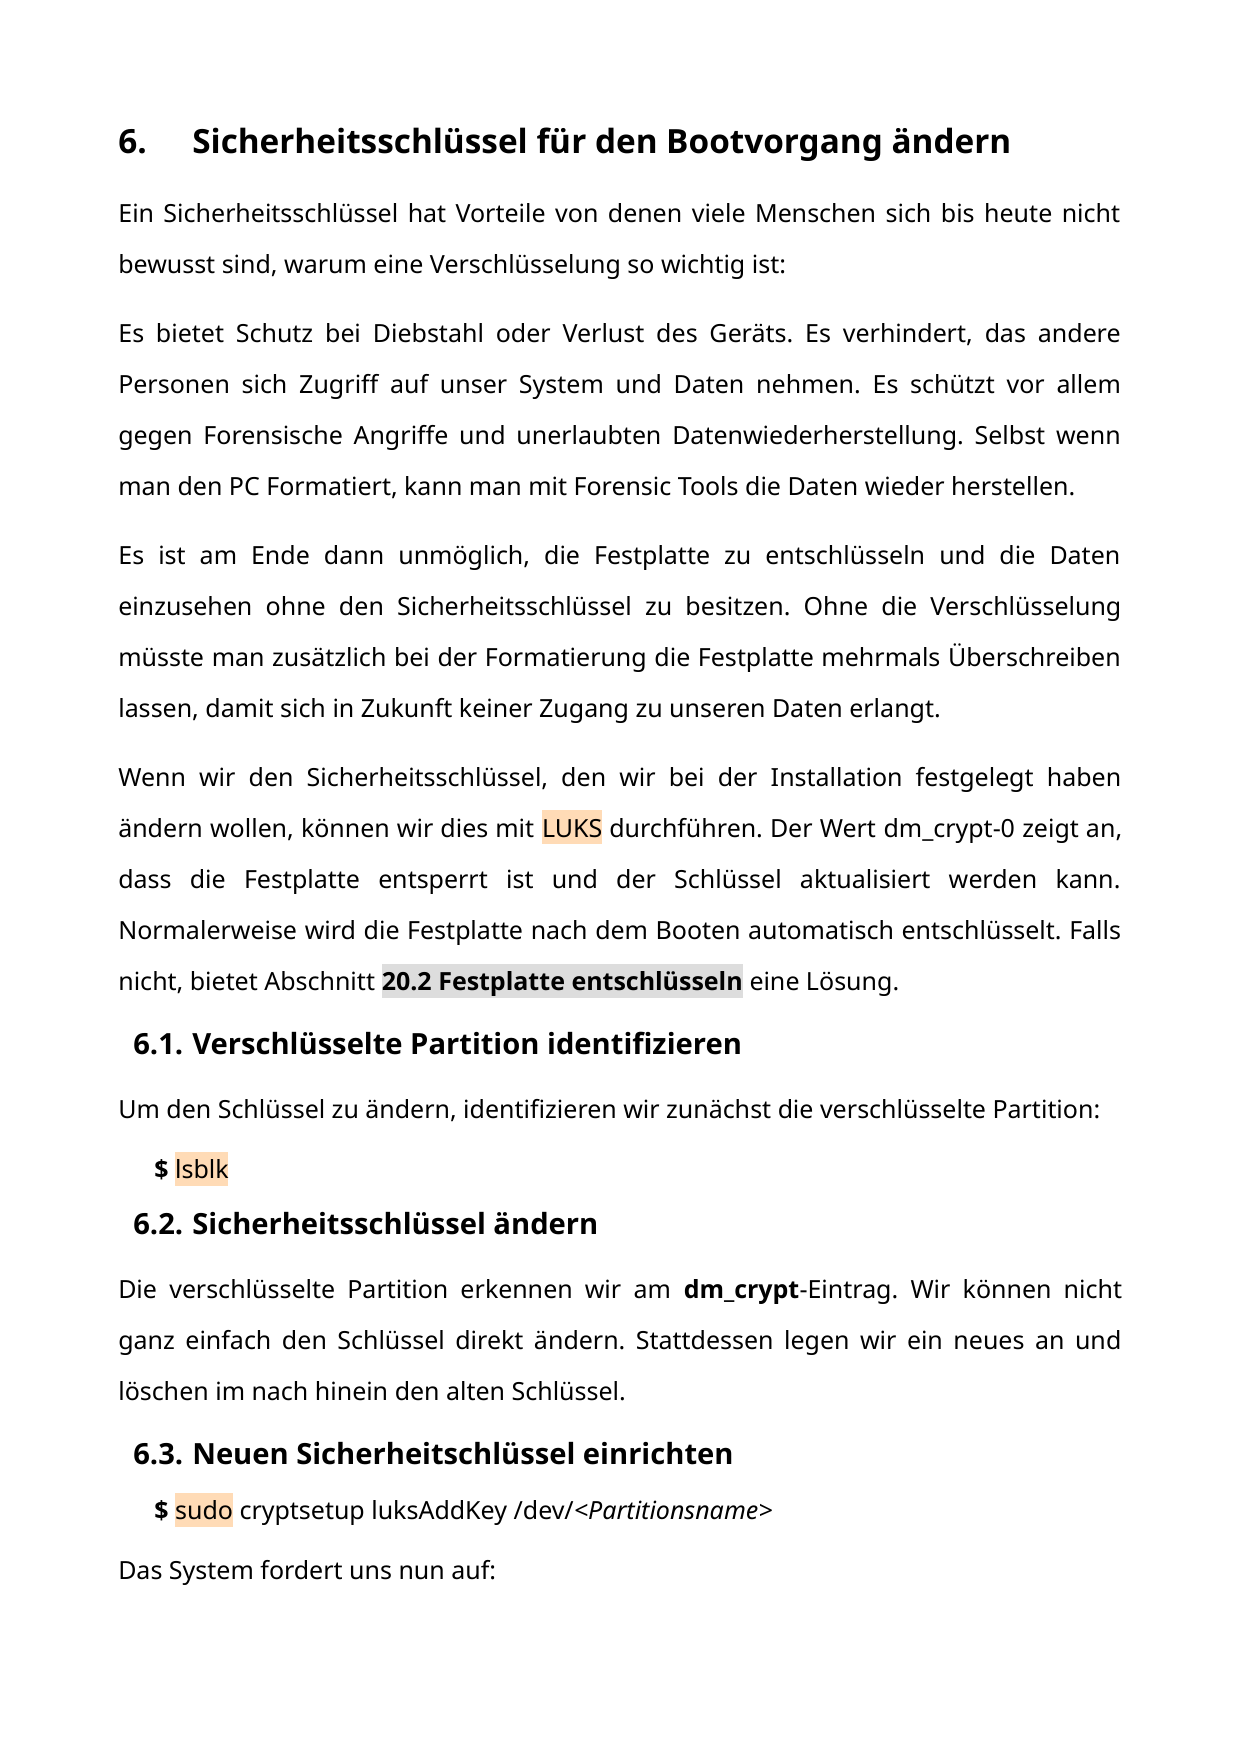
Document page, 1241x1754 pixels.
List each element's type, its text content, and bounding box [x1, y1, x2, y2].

text Es bietet Schutz bei Diebstahl oder Verlust des Geräts. Es verhindert, das andere Personen sich Zugriff auf unser System und Daten nehmen. Es schützt vor allem gegen Forensische Angriffe und unerlaubten Datenwiederherstellung. Selbst wenn man den PC Formatiert, kann man mit Forensic Tools die Daten wieder herstellen. [118, 315, 1122, 502]
text Ein Sicherheitsschlüssel hat Vorteile von denen viele Menschen sich bis heute nicht bewusst sind, warum eine Verschlüsselung so wichtig ist: [118, 195, 1122, 280]
text Wenn wir den Sicherheitsschlüssel, den wir bei der Installation festgelegt haben ändern wollen, können wir dies mit LUKS durchführen. Der Wert dm_crypt-0 zeigt an, dass die Festplatte entsperrt ist und der Schlüssel aktualisiert werden kann. Normalerweise wird die Festplatte nach dem Booten automatisch entschlüsselt. Falls nicht, bietet Abschnitt 20.2 Festplatte entschlüsseln eine Lösung. [118, 759, 1122, 998]
subtitle Sicherheitsschlüssel für den Bootvorgang ändern [118, 118, 1122, 163]
text Es ist am Ende dann unmöglich, die Festplatte zu entschlüsseln und die Daten einzusehen ohne den Sicherheitsschlüssel zu besitzen. Ohne die Verschlüsselung müsste man zusätzlich bei der Formatierung die Festplatte mehrmals Überschreiben lassen, damit sich in Zukunft keiner Zugang zu unseren Daten erlangt. [118, 537, 1122, 724]
subtitle Sicherheitsschlüssel ändern [118, 1203, 1122, 1243]
text Die verschlüsselte Partition erkennen wir am dm_crypt-Eintrag. Wir können nicht ganz einfach den Schlüssel direkt ändern. Stattdessen legen wir ein neues an und löschen im nach hinein den alten Schlüssel. [118, 1271, 1122, 1408]
subtitle Neuen Sicherheitschlüssel einrichten [118, 1433, 1122, 1473]
subtitle Verschlüsselte Partition identifizieren [118, 1023, 1122, 1063]
text $ lsblk [154, 1152, 1122, 1186]
text Um den Schlüssel zu ändern, identifizieren wir zunächst die verschlüsselte Partition: [118, 1092, 1122, 1126]
text Das System fordert uns nun auf: [118, 1553, 1122, 1587]
text $ sudo cryptsetup luksAddKey /dev/<Partitionsname> [154, 1493, 1122, 1527]
